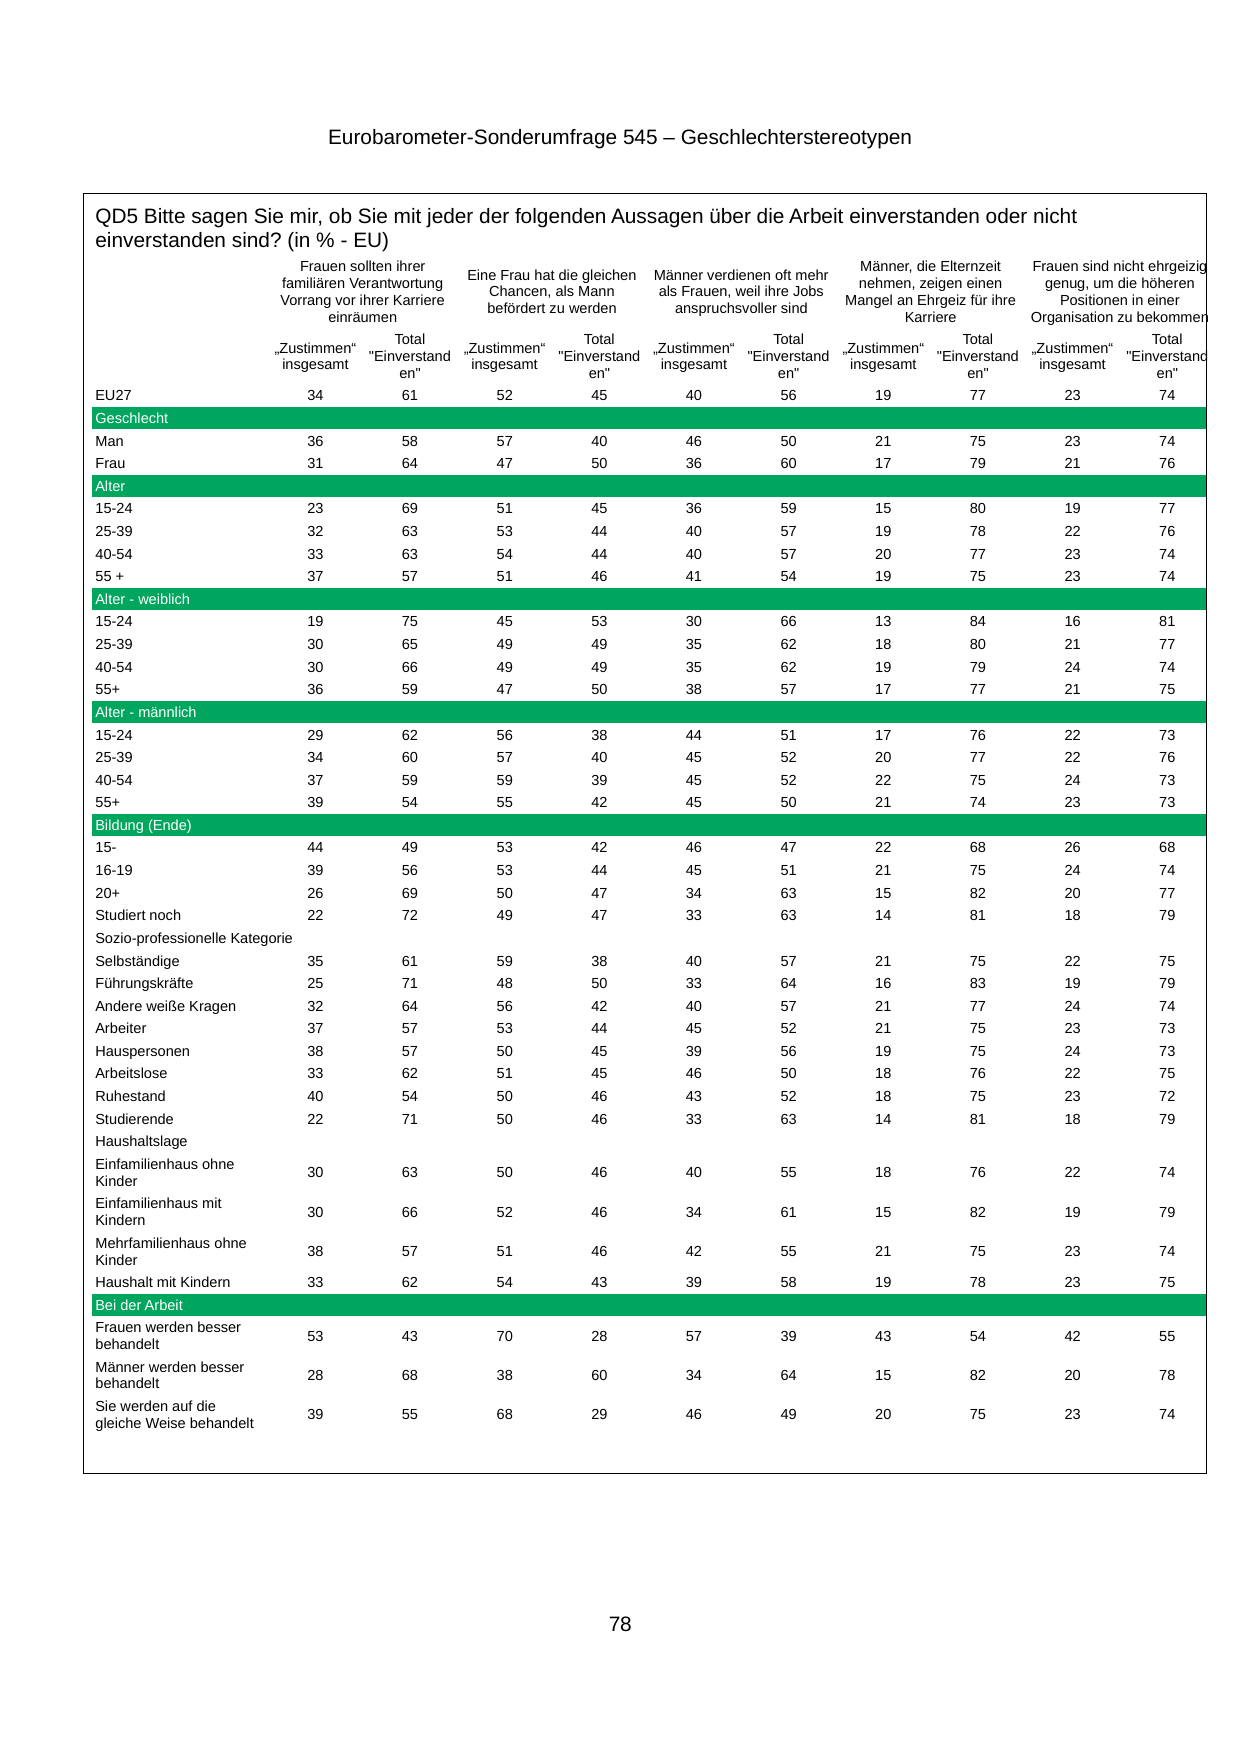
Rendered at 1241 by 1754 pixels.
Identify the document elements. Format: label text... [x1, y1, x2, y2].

table_cell 57 [646, 1316, 741, 1355]
table_cell 19 [836, 565, 930, 588]
table_cell 23 [1025, 791, 1120, 814]
table_cell 37 [268, 769, 362, 791]
table_cell 57 [741, 678, 836, 701]
table_cell Ruhestand [92, 1085, 268, 1107]
table_cell 46 [552, 1231, 646, 1271]
table_cell Arbeitslose [92, 1062, 268, 1085]
table_cell 77 [930, 678, 1025, 701]
table_cell 75 [930, 859, 1025, 881]
table_cell 46 [552, 1192, 646, 1231]
table_cell 34 [268, 746, 362, 768]
table_cell 55 [457, 791, 552, 814]
table_cell 62 [741, 633, 836, 655]
table_cell 50 [457, 1040, 552, 1062]
table_cell 23 [1025, 1017, 1120, 1040]
table_cell 42 [552, 836, 646, 859]
table_cell 75 [930, 565, 1025, 588]
table_cell 48 [457, 972, 552, 994]
table_cell 46 [552, 1085, 646, 1107]
table_cell 50 [457, 1085, 552, 1107]
table_cell 73 [1120, 769, 1206, 791]
table_cell 18 [1025, 904, 1120, 927]
table_cell 49 [457, 633, 552, 655]
table_cell 50 [741, 429, 836, 452]
table_cell 37 [268, 1017, 362, 1040]
table_cell 38 [268, 1231, 362, 1271]
table_cell 46 [646, 1395, 741, 1434]
table_cell Total "Einverstanden" [1120, 328, 1206, 384]
table_cell 77 [1120, 633, 1206, 655]
table_cell 21 [1025, 678, 1120, 701]
table_cell 15 [836, 881, 930, 904]
table_cell 76 [930, 723, 1025, 746]
table_cell 65 [363, 633, 457, 655]
table_cell 63 [741, 904, 836, 927]
table_cell 26 [268, 881, 362, 904]
table_cell 64 [363, 995, 457, 1017]
table_cell 52 [741, 769, 836, 791]
table_cell 51 [457, 1231, 552, 1271]
table_cell 53 [457, 859, 552, 881]
table_cell 75 [1120, 1062, 1206, 1085]
table_cell 47 [741, 836, 836, 859]
table_cell 21 [836, 995, 930, 1017]
table_cell 56 [363, 859, 457, 881]
table_cell 25-39 [92, 746, 268, 768]
table_cell 55 [741, 1153, 836, 1192]
table_cell Frauen sollten ihrer familiären Verantwortung Vorrang vor ihrer Karriere einräumen [268, 255, 457, 328]
table_cell Alter [92, 475, 1206, 497]
table_cell 49 [741, 1395, 836, 1434]
table_cell 44 [646, 723, 741, 746]
table_cell 74 [1120, 429, 1206, 452]
table_cell 72 [1120, 1085, 1206, 1107]
table_cell Eine Frau hat die gleichen Chancen, als Mann befördert zu werden [457, 255, 646, 328]
table_cell 79 [930, 655, 1025, 678]
table_cell 24 [1025, 655, 1120, 678]
table_cell 61 [363, 949, 457, 972]
table_cell 15-24 [92, 723, 268, 746]
table_cell Bildung (Ende) [92, 814, 1206, 836]
table_cell Total "Einverstanden" [363, 328, 457, 384]
table_cell Männer verdienen oft mehr als Frauen, weil ihre Jobs anspruchsvoller sind [646, 255, 836, 328]
table_cell 19 [1025, 497, 1120, 520]
table_cell Total "Einverstanden" [930, 328, 1025, 384]
table_cell 58 [363, 429, 457, 452]
table_cell 40-54 [92, 655, 268, 678]
table_cell 18 [1025, 1108, 1120, 1130]
table_cell 45 [457, 610, 552, 633]
table_cell Selbständige [92, 949, 268, 972]
table_cell 29 [552, 1395, 646, 1434]
table_cell 50 [457, 1153, 552, 1192]
table_cell 39 [552, 769, 646, 791]
table_cell 22 [268, 904, 362, 927]
table_cell 43 [552, 1271, 646, 1293]
table_cell 50 [457, 881, 552, 904]
table_cell 20 [836, 1395, 930, 1434]
table_cell 75 [930, 949, 1025, 972]
table_cell 46 [646, 429, 741, 452]
table_cell 23 [1025, 1395, 1120, 1434]
table_cell Man [92, 429, 268, 452]
table_cell 19 [836, 1271, 930, 1293]
table_cell 74 [1120, 1231, 1206, 1271]
table_cell 66 [363, 1192, 457, 1231]
table_cell 77 [1120, 881, 1206, 904]
table_cell 33 [646, 904, 741, 927]
table_cell 52 [741, 1017, 836, 1040]
table_cell 64 [741, 972, 836, 994]
table_cell 59 [457, 949, 552, 972]
table_cell 73 [1120, 723, 1206, 746]
table_cell 60 [363, 746, 457, 768]
table_cell 22 [1025, 723, 1120, 746]
table_cell 45 [646, 1017, 741, 1040]
table_cell Geschlecht [92, 407, 1206, 429]
table_cell Haushalt mit Kindern [92, 1271, 268, 1293]
table_cell 77 [930, 384, 1025, 407]
table_cell 76 [930, 1153, 1025, 1192]
table_cell 74 [1120, 1153, 1206, 1192]
table_cell 56 [457, 995, 552, 1017]
table_cell 22 [836, 836, 930, 859]
table_cell 76 [1120, 520, 1206, 542]
table_cell 60 [552, 1355, 646, 1395]
table_cell 21 [836, 791, 930, 814]
table_cell 19 [836, 1040, 930, 1062]
table_cell 80 [930, 633, 1025, 655]
table_cell 21 [836, 859, 930, 881]
table_cell 68 [1120, 836, 1206, 859]
table_cell 33 [268, 1062, 362, 1085]
table_cell 57 [457, 429, 552, 452]
table_cell 21 [1025, 452, 1120, 474]
table_cell 22 [268, 1108, 362, 1130]
table_cell 82 [930, 1192, 1025, 1231]
table_cell [92, 328, 268, 384]
table_cell 57 [741, 995, 836, 1017]
table_cell 57 [363, 1231, 457, 1271]
table_cell 24 [1025, 859, 1120, 881]
table_cell 56 [457, 723, 552, 746]
table_cell 25-39 [92, 520, 268, 542]
table_cell 44 [552, 859, 646, 881]
table_cell 33 [268, 1271, 362, 1293]
table_cell 75 [930, 1040, 1025, 1062]
table_cell 49 [552, 655, 646, 678]
table_cell 45 [646, 791, 741, 814]
table_cell 31 [268, 452, 362, 474]
table_cell Frau [92, 452, 268, 474]
table_cell 39 [646, 1271, 741, 1293]
table_cell 81 [930, 1108, 1025, 1130]
table_cell 50 [457, 1108, 552, 1130]
table_cell 18 [836, 633, 930, 655]
table_cell 53 [457, 836, 552, 859]
table_cell 30 [268, 633, 362, 655]
table_cell 76 [1120, 746, 1206, 768]
table_cell 79 [1120, 1192, 1206, 1231]
table_cell 22 [836, 769, 930, 791]
table_cell 21 [836, 1231, 930, 1271]
table_cell 53 [457, 520, 552, 542]
table_cell „Zustimmen“ insgesamt [646, 328, 741, 384]
table_cell 32 [268, 995, 362, 1017]
table_cell 46 [552, 1153, 646, 1192]
table_cell 55 [363, 1395, 457, 1434]
table_cell 28 [268, 1355, 362, 1395]
table_cell 76 [1120, 452, 1206, 474]
table_cell 45 [646, 769, 741, 791]
table_cell 78 [930, 520, 1025, 542]
table_cell 39 [268, 1395, 362, 1434]
table_cell Einfamilienhaus ohne Kinder [92, 1153, 268, 1192]
table_cell 70 [457, 1316, 552, 1355]
table_cell 43 [646, 1085, 741, 1107]
table_cell Bei der Arbeit [92, 1294, 1206, 1316]
table_cell Total "Einverstanden" [552, 328, 646, 384]
table_cell 33 [268, 543, 362, 565]
table_cell 23 [268, 497, 362, 520]
table_cell 56 [741, 1040, 836, 1062]
table_cell 40 [552, 429, 646, 452]
table_cell Frauen werden besser behandelt [92, 1316, 268, 1355]
table_cell Alter - weiblich [92, 588, 1206, 610]
table_cell EU27 [92, 384, 268, 407]
table_cell 36 [646, 452, 741, 474]
table_cell 34 [268, 384, 362, 407]
table_cell 63 [363, 1153, 457, 1192]
table_cell 72 [363, 904, 457, 927]
table_cell 22 [1025, 1062, 1120, 1085]
table_cell 63 [741, 881, 836, 904]
table_cell 47 [552, 881, 646, 904]
table_cell 51 [457, 497, 552, 520]
table_cell Andere weiße Kragen [92, 995, 268, 1017]
table_cell 30 [268, 1192, 362, 1231]
table_cell Hauspersonen [92, 1040, 268, 1062]
table_cell 69 [363, 881, 457, 904]
table_cell 84 [930, 610, 1025, 633]
table_cell „Zustimmen“ insgesamt [1025, 328, 1120, 384]
table_cell 71 [363, 1108, 457, 1130]
table_cell 17 [836, 723, 930, 746]
table_cell Sie werden auf die gleiche Weise behandelt [92, 1395, 268, 1434]
table_cell 61 [363, 384, 457, 407]
table_cell 57 [741, 520, 836, 542]
table_cell 82 [930, 1355, 1025, 1395]
table_cell 66 [363, 655, 457, 678]
table_cell 22 [1025, 520, 1120, 542]
table_cell 39 [646, 1040, 741, 1062]
table_cell 13 [836, 610, 930, 633]
table_cell 36 [268, 678, 362, 701]
table_cell 45 [552, 1040, 646, 1062]
table_cell 19 [836, 520, 930, 542]
table_cell 68 [930, 836, 1025, 859]
table_cell 49 [363, 836, 457, 859]
table_cell 23 [1025, 384, 1120, 407]
table_cell 20+ [92, 881, 268, 904]
table_cell 75 [930, 429, 1025, 452]
table_cell 19 [836, 655, 930, 678]
table_cell 43 [363, 1316, 457, 1355]
table_cell 47 [552, 904, 646, 927]
table_cell „Zustimmen“ insgesamt [268, 328, 362, 384]
table_cell 32 [268, 520, 362, 542]
table_cell 49 [552, 633, 646, 655]
table_cell 23 [1025, 1231, 1120, 1271]
table_cell 23 [1025, 543, 1120, 565]
table_cell 81 [1120, 610, 1206, 633]
table_cell 73 [1120, 791, 1206, 814]
table_cell 16-19 [92, 859, 268, 881]
table_cell 64 [741, 1355, 836, 1395]
table_cell 30 [268, 655, 362, 678]
table_cell 52 [457, 384, 552, 407]
table_cell 46 [646, 836, 741, 859]
table_cell 34 [646, 881, 741, 904]
table_cell 74 [1120, 384, 1206, 407]
table_cell 20 [836, 543, 930, 565]
table_cell 74 [1120, 565, 1206, 588]
table_cell 30 [646, 610, 741, 633]
table_cell 40 [646, 520, 741, 542]
table_cell 54 [930, 1316, 1025, 1355]
table_cell 26 [1025, 836, 1120, 859]
table_cell 19 [1025, 1192, 1120, 1231]
table_cell 24 [1025, 995, 1120, 1017]
table_cell 75 [363, 610, 457, 633]
table_cell 23 [1025, 565, 1120, 588]
table_cell 41 [646, 565, 741, 588]
table_cell 78 [930, 1271, 1025, 1293]
table_cell 25-39 [92, 633, 268, 655]
table_cell 36 [646, 497, 741, 520]
table_cell Führungskräfte [92, 972, 268, 994]
table_cell 15- [92, 836, 268, 859]
table_cell 79 [1120, 1108, 1206, 1130]
table_cell 77 [930, 746, 1025, 768]
table_cell 54 [363, 791, 457, 814]
table_cell 40-54 [92, 543, 268, 565]
table_cell 23 [1025, 1271, 1120, 1293]
table_cell 53 [268, 1316, 362, 1355]
table_cell „Zustimmen“ insgesamt [457, 328, 552, 384]
table_cell 46 [552, 1108, 646, 1130]
table_cell 57 [363, 1040, 457, 1062]
table_cell 62 [741, 655, 836, 678]
table_cell 69 [363, 497, 457, 520]
table_cell 74 [1120, 543, 1206, 565]
table_cell 63 [363, 520, 457, 542]
table_cell 21 [1025, 633, 1120, 655]
table_cell 51 [457, 565, 552, 588]
table_cell 40 [646, 949, 741, 972]
table_cell [92, 255, 268, 328]
table_cell 19 [268, 610, 362, 633]
table_cell 43 [836, 1316, 930, 1355]
table_cell 74 [1120, 1395, 1206, 1434]
table_cell 35 [646, 655, 741, 678]
table_cell 37 [268, 565, 362, 588]
table_cell 40 [552, 746, 646, 768]
table_cell 45 [552, 384, 646, 407]
table_header QD5 Bitte sagen Sie mir, ob Sie mit jeder der folgenden Aussagen über die Arbeit einverstanden oder nicht einverstanden sind? (in % - EU) [92, 201, 1206, 255]
table_cell 83 [930, 972, 1025, 994]
table_cell 42 [552, 791, 646, 814]
table_cell 50 [552, 678, 646, 701]
table_cell 71 [363, 972, 457, 994]
table_cell 75 [1120, 1271, 1206, 1293]
table_cell 62 [363, 1062, 457, 1085]
table_cell 82 [930, 881, 1025, 904]
table_cell 36 [268, 429, 362, 452]
table_cell 20 [1025, 1355, 1120, 1395]
table_cell 75 [930, 769, 1025, 791]
table_cell 17 [836, 678, 930, 701]
table_cell 47 [457, 678, 552, 701]
table_cell 40 [646, 1153, 741, 1192]
table_cell 24 [1025, 1040, 1120, 1062]
table_cell „Zustimmen“ insgesamt [836, 328, 930, 384]
table_cell 77 [930, 543, 1025, 565]
table_cell 51 [457, 1062, 552, 1085]
table_cell 19 [1025, 972, 1120, 994]
table_cell Haushaltslage [92, 1130, 1206, 1153]
table_cell Studiert noch [92, 904, 268, 927]
table_cell 21 [836, 949, 930, 972]
table_cell 59 [363, 678, 457, 701]
table_cell 14 [836, 904, 930, 927]
table_cell 40 [646, 543, 741, 565]
table_cell 68 [457, 1395, 552, 1434]
table_cell 25 [268, 972, 362, 994]
table_cell Total "Einverstanden" [741, 328, 836, 384]
table_cell 16 [836, 972, 930, 994]
table_cell 54 [741, 565, 836, 588]
table_cell 38 [457, 1355, 552, 1395]
table_cell 35 [268, 949, 362, 972]
table_cell 80 [930, 497, 1025, 520]
table_cell 28 [552, 1316, 646, 1355]
table_cell 59 [741, 497, 836, 520]
table_cell 15-24 [92, 610, 268, 633]
table_cell 22 [1025, 1153, 1120, 1192]
table_cell Studierende [92, 1108, 268, 1130]
table_cell Männer, die Elternzeit nehmen, zeigen einen Mangel an Ehrgeiz für ihre Karriere [836, 255, 1025, 328]
table_cell 16 [1025, 610, 1120, 633]
table_cell 53 [552, 610, 646, 633]
table_cell 21 [836, 1017, 930, 1040]
table_cell 38 [646, 678, 741, 701]
table_cell 18 [836, 1085, 930, 1107]
table_cell 15 [836, 1355, 930, 1395]
table_cell 60 [741, 452, 836, 474]
table_cell 17 [836, 452, 930, 474]
table_cell 14 [836, 1108, 930, 1130]
table_cell 62 [363, 723, 457, 746]
table_cell 33 [646, 1108, 741, 1130]
table_cell 45 [552, 497, 646, 520]
table_cell 57 [457, 746, 552, 768]
table_cell 42 [1025, 1316, 1120, 1355]
table_cell 40 [268, 1085, 362, 1107]
table_cell 20 [1025, 881, 1120, 904]
table_cell 55 + [92, 565, 268, 588]
table_cell 47 [457, 452, 552, 474]
table_cell 52 [741, 1085, 836, 1107]
table_cell 75 [930, 1017, 1025, 1040]
table_cell 77 [930, 995, 1025, 1017]
table_cell 42 [646, 1231, 741, 1271]
table_cell 68 [363, 1355, 457, 1395]
table_cell 64 [363, 452, 457, 474]
table_cell 22 [1025, 949, 1120, 972]
table_cell 15 [836, 1192, 930, 1231]
table_cell 52 [457, 1192, 552, 1231]
table_cell 66 [741, 610, 836, 633]
table_cell Arbeiter [92, 1017, 268, 1040]
table_cell 54 [363, 1085, 457, 1107]
table_cell 33 [646, 972, 741, 994]
table_cell 63 [363, 543, 457, 565]
table_cell 35 [646, 633, 741, 655]
table_cell 34 [646, 1355, 741, 1395]
table_cell 38 [552, 949, 646, 972]
table_cell 50 [741, 1062, 836, 1085]
table_cell 75 [930, 1395, 1025, 1434]
table_cell 78 [1120, 1355, 1206, 1395]
table_cell 53 [457, 1017, 552, 1040]
table_cell 21 [836, 429, 930, 452]
table_cell 57 [363, 565, 457, 588]
table_cell 73 [1120, 1040, 1206, 1062]
table_cell 75 [930, 1231, 1025, 1271]
table_cell 22 [1025, 746, 1120, 768]
table_cell 46 [646, 1062, 741, 1085]
table_cell 39 [741, 1316, 836, 1355]
table_cell 63 [741, 1108, 836, 1130]
table_cell 57 [363, 1017, 457, 1040]
table_cell 54 [457, 543, 552, 565]
table_cell 20 [836, 746, 930, 768]
table_cell Mehrfamilienhaus ohne Kinder [92, 1231, 268, 1271]
table_cell Sozio-professionelle Kategorie [92, 927, 1206, 949]
table_cell 79 [1120, 972, 1206, 994]
table_cell 46 [552, 565, 646, 588]
table_cell 40-54 [92, 769, 268, 791]
table_cell Frauen sind nicht ehrgeizig genug, um die höheren Positionen in einer Organisation zu bekommen [1025, 255, 1206, 328]
table_cell 59 [457, 769, 552, 791]
table_cell 76 [930, 1062, 1025, 1085]
table_cell 44 [552, 1017, 646, 1040]
table_cell 51 [741, 859, 836, 881]
table_cell 55 [741, 1231, 836, 1271]
table_cell 39 [268, 791, 362, 814]
table_cell 57 [741, 543, 836, 565]
table_cell Einfamilienhaus mit Kindern [92, 1192, 268, 1231]
table_cell 75 [930, 1085, 1025, 1107]
table_cell 75 [1120, 678, 1206, 701]
table_cell 38 [268, 1040, 362, 1062]
table_cell 79 [1120, 904, 1206, 927]
table_cell 55+ [92, 791, 268, 814]
table_cell 59 [363, 769, 457, 791]
table_cell 54 [457, 1271, 552, 1293]
table_cell 18 [836, 1062, 930, 1085]
table_cell 73 [1120, 1017, 1206, 1040]
table_cell 75 [1120, 949, 1206, 972]
table_cell 61 [741, 1192, 836, 1231]
table_cell 52 [741, 746, 836, 768]
table_cell 49 [457, 904, 552, 927]
table_cell 42 [552, 995, 646, 1017]
table_cell 44 [552, 520, 646, 542]
table_cell 45 [552, 1062, 646, 1085]
table_cell 74 [1120, 859, 1206, 881]
table_cell 58 [741, 1271, 836, 1293]
table_cell 62 [363, 1271, 457, 1293]
table_cell 79 [930, 452, 1025, 474]
table_cell 45 [646, 859, 741, 881]
table_cell 51 [741, 723, 836, 746]
table_cell 30 [268, 1153, 362, 1192]
table_cell 39 [268, 859, 362, 881]
table_cell 40 [646, 995, 741, 1017]
table_cell 34 [646, 1192, 741, 1231]
table_cell 81 [930, 904, 1025, 927]
table_cell 74 [1120, 995, 1206, 1017]
table_cell 55+ [92, 678, 268, 701]
table_cell 50 [552, 972, 646, 994]
table_cell 56 [741, 384, 836, 407]
table_cell 23 [1025, 1085, 1120, 1107]
table_cell 55 [1120, 1316, 1206, 1355]
table_cell 44 [552, 543, 646, 565]
table_cell 29 [268, 723, 362, 746]
table_cell 23 [1025, 429, 1120, 452]
table_cell 50 [552, 452, 646, 474]
table_cell Männer werden besser behandelt [92, 1355, 268, 1395]
table_cell 45 [646, 746, 741, 768]
table_cell 38 [552, 723, 646, 746]
table_cell 40 [646, 384, 741, 407]
table_cell 19 [836, 384, 930, 407]
table_cell 15 [836, 497, 930, 520]
table_cell 74 [930, 791, 1025, 814]
table_cell Alter - männlich [92, 701, 1206, 723]
table_cell 77 [1120, 497, 1206, 520]
table_cell 49 [457, 655, 552, 678]
table_cell 50 [741, 791, 836, 814]
table_cell 57 [741, 949, 836, 972]
table_cell 15-24 [92, 497, 268, 520]
table_cell 24 [1025, 769, 1120, 791]
table_cell 44 [268, 836, 362, 859]
table_cell 18 [836, 1153, 930, 1192]
table_cell 74 [1120, 655, 1206, 678]
